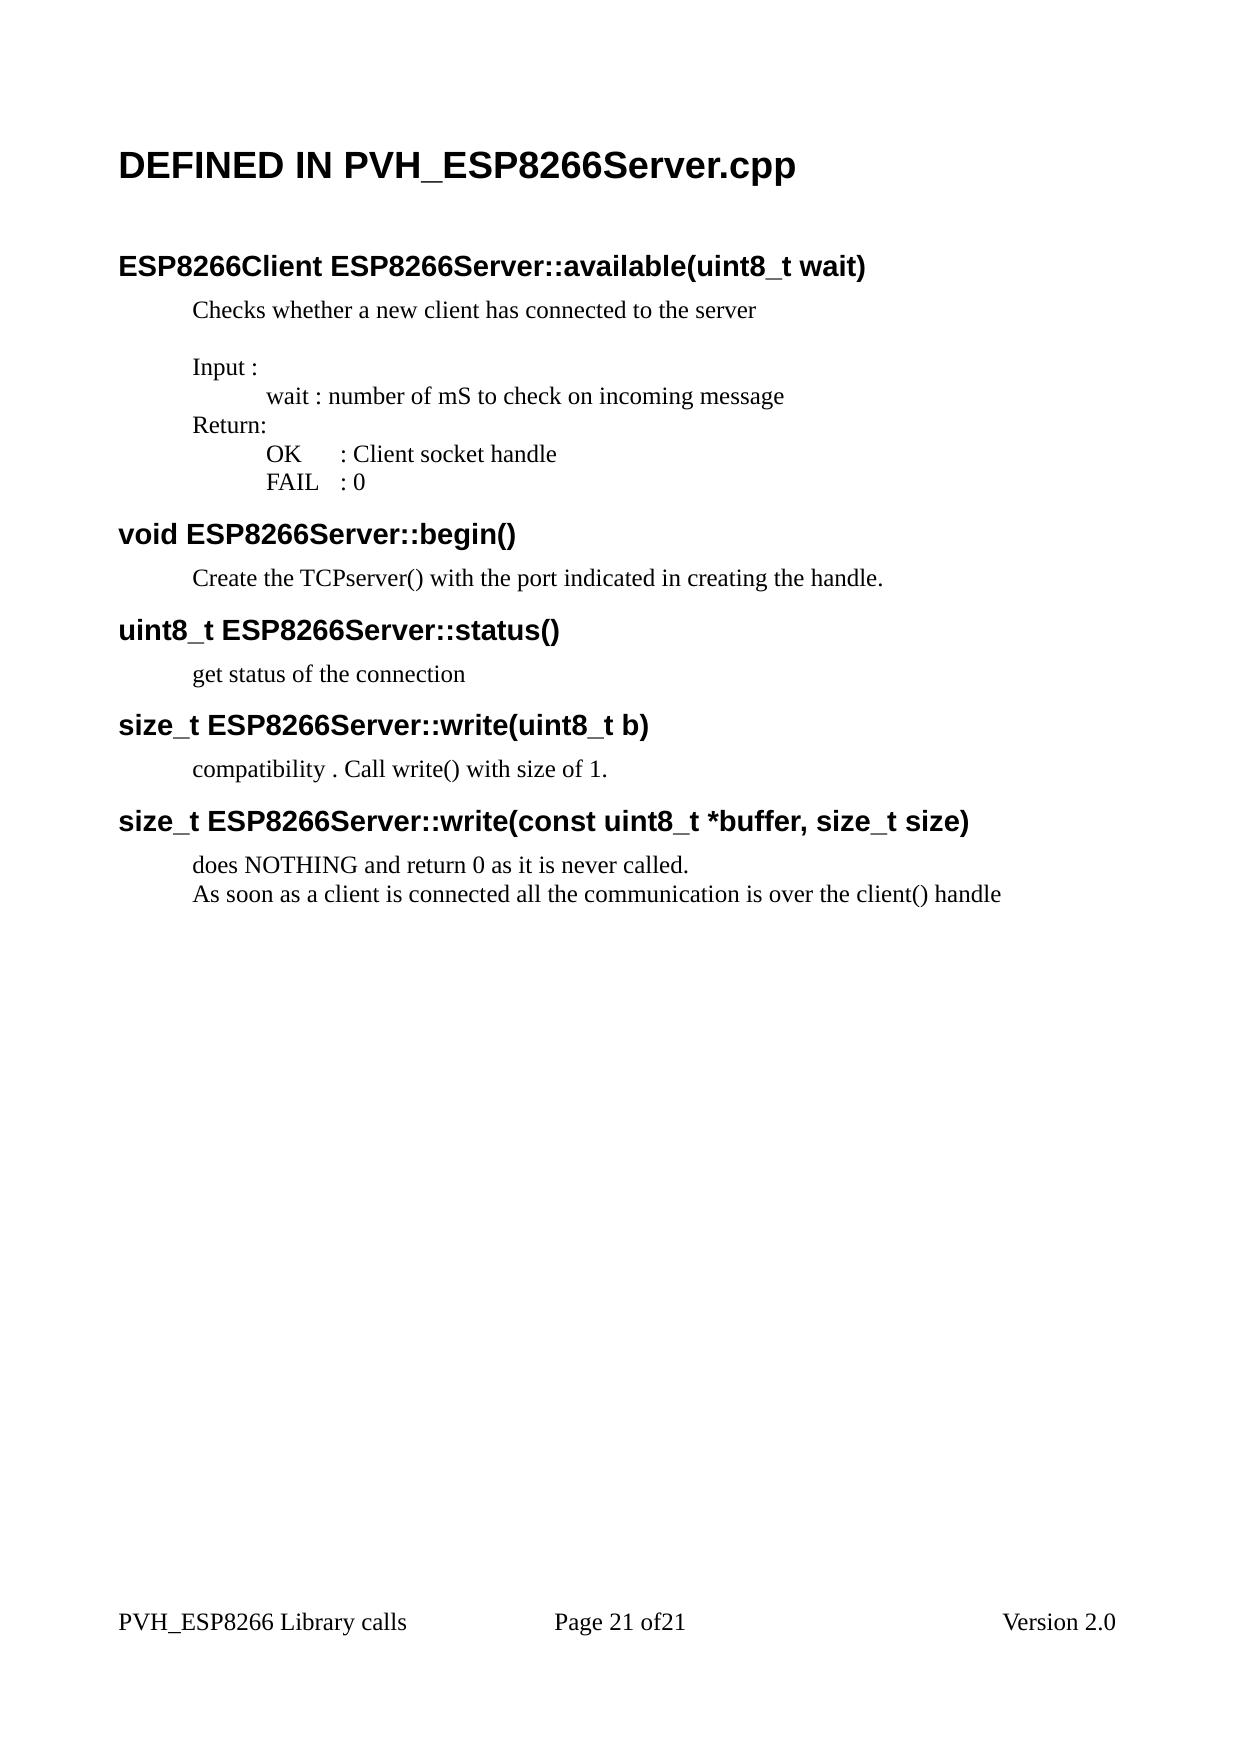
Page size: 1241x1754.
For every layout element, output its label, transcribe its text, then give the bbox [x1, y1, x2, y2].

text does NOTHING and return 0 as it is never called. [118, 850, 1122, 879]
text compatibility . Call write() with size of 1. [118, 754, 1122, 783]
text Input : [118, 352, 1122, 381]
text OK : Client socket handle [118, 439, 1122, 467]
subtitle ESP8266Client ESP8266Server::available(uint8_t wait) [118, 249, 1122, 282]
text FAIL : 0 [118, 467, 1122, 496]
text get status of the connection [118, 659, 1122, 687]
subtitle size_t ESP8266Server::write(uint8_t b) [118, 708, 1122, 742]
text As soon as a client is connected all the communication is over the client() handle [118, 879, 1122, 907]
text Checks whether a new client has connected to the server [118, 295, 1122, 324]
subtitle DEFINED IN PVH_ESP8266Server.cpp [118, 143, 1122, 187]
subtitle uint8_t ESP8266Server::status() [118, 613, 1122, 646]
subtitle void ESP8266Server::begin() [118, 517, 1122, 551]
text Create the TCPserver() with the port indicated in creating the handle. [118, 563, 1122, 592]
subtitle size_t ESP8266Server::write(const uint8_t *buffer, size_t size) [118, 804, 1122, 837]
text Return: [118, 410, 1122, 439]
text wait : number of mS to check on incoming message [118, 381, 1122, 410]
